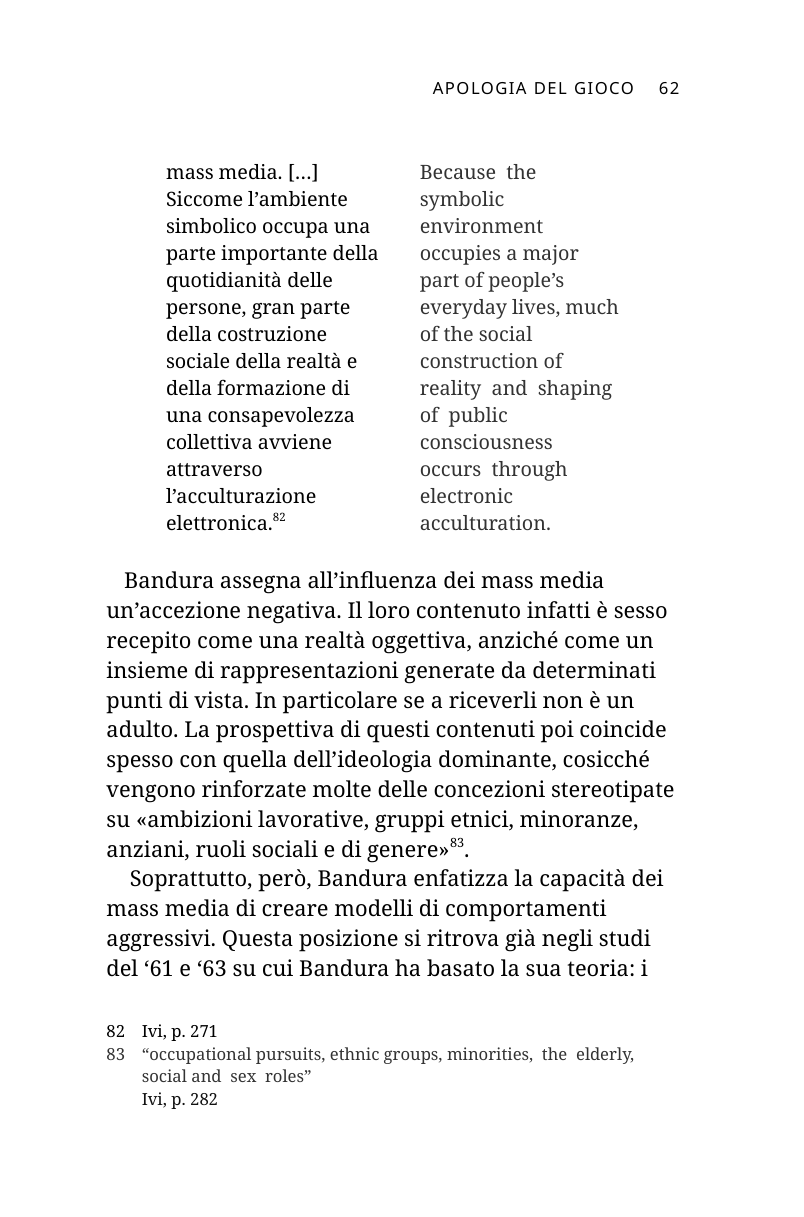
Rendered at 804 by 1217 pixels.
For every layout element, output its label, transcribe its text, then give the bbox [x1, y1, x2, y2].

text “occupational pursuits, ethnic groups, minorities, the elderly, social and sex roles” [106, 1042, 679, 1088]
text Soprattutto, però, Bandura enfatizza la capacità dei mass media di creare modelli di comportamenti aggressivi. Questa posizione si ritrova già negli studi del ‘61 e ‘63 su cui Bandura ha basato la sua teoria: i [106, 863, 679, 982]
table_header Because the symbolic environment occupies a major part of people’s everyday lives, much of the social construction of reality and shaping of public consciousness occurs through electronic acculturation. [402, 129, 625, 565]
table_header mass media. […] Siccome l’ambiente simbolico occupa una parte importante della quotidianità delle persone, gran parte della costruzione sociale della realtà e della formazione di una consapevolezza collettiva avviene attraverso l’acculturazione elettronica. [160, 129, 402, 565]
text Bandura assegna all’influenza dei mass media un’accezione negativa. Il loro contenuto infatti è sesso recepito come una realtà oggettiva, anziché come un insieme di rappresentazioni generate da determinati punti di vista. In particolare se a riceverli non è un adulto. La prospettiva di questi contenuti poi coincide spesso con quella dell’ideologia dominante, cosicché vengono rinforzate molte delle concezioni stereotipate su «ambizioni lavorative, gruppi etnici, minoranze, anziani, ruoli sociali e di genere». [106, 565, 679, 863]
text Ivi, p. 282 [106, 1088, 679, 1110]
